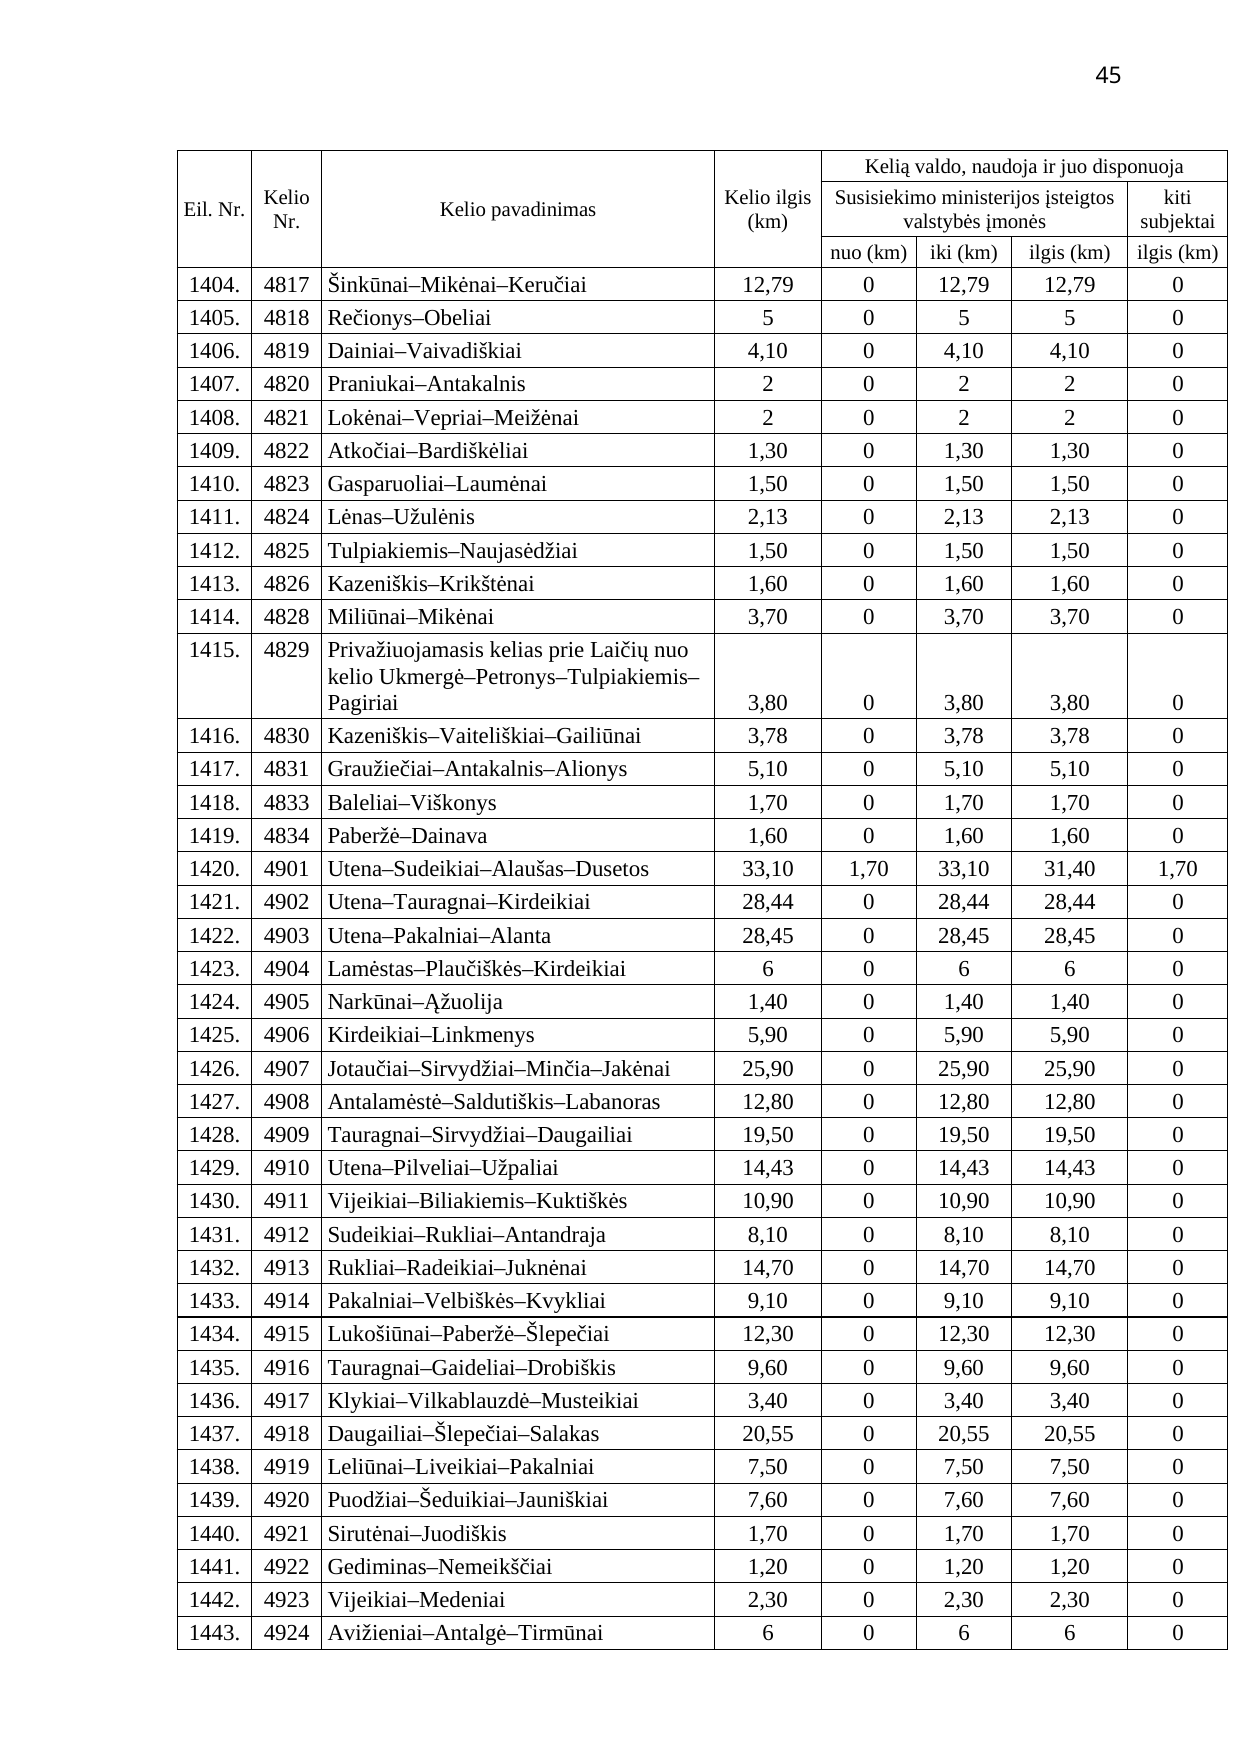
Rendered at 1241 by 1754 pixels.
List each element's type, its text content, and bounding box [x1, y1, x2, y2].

table_cell 3,40 [1012, 1384, 1127, 1416]
table_cell 7,60 [715, 1484, 821, 1516]
table_cell 1422. [178, 919, 251, 951]
table_cell 1,30 [715, 434, 821, 466]
table_cell Pakalniai–Velbiškės–Kvykliai [322, 1284, 714, 1316]
table_cell 0 [822, 985, 916, 1017]
table_cell 0 [822, 1617, 916, 1649]
table_cell 12,30 [715, 1318, 821, 1350]
table_cell 4923 [252, 1583, 321, 1616]
table_cell 3,78 [715, 719, 821, 752]
table_cell 4901 [252, 852, 321, 884]
table_cell Graužiečiai–Antakalnis–Alionys [322, 753, 714, 785]
table_cell 0 [1128, 1085, 1227, 1117]
table_cell 4921 [252, 1517, 321, 1549]
table_cell 4906 [252, 1019, 321, 1051]
table_header Eil. Nr. [178, 151, 251, 267]
table_cell 1426. [178, 1052, 251, 1084]
table_cell 0 [822, 1517, 916, 1549]
table_cell 0 [822, 1085, 916, 1117]
table_cell 1441. [178, 1550, 251, 1582]
table_cell 4914 [252, 1284, 321, 1316]
table_cell 0 [1128, 1583, 1227, 1616]
table_cell Sudeikiai–Rukliai–Antandraja [322, 1218, 714, 1250]
table_cell 12,80 [917, 1085, 1011, 1117]
table_cell 12,80 [1012, 1085, 1127, 1117]
table_cell 0 [1128, 819, 1227, 851]
table_cell 1,40 [917, 985, 1011, 1017]
table_cell 4834 [252, 819, 321, 851]
table_cell 2 [1012, 368, 1127, 400]
table_cell 4905 [252, 985, 321, 1017]
table_cell 3,70 [1012, 600, 1127, 632]
table_cell 7,50 [917, 1450, 1011, 1483]
table_cell Tauragnai–Gaideliai–Drobiškis [322, 1351, 714, 1383]
table_cell Narkūnai–Ąžuolija [322, 985, 714, 1017]
table_cell 3,40 [715, 1384, 821, 1416]
table_cell 0 [1128, 1484, 1227, 1516]
table_cell 0 [822, 1450, 916, 1483]
table_cell 1408. [178, 401, 251, 433]
table_cell Sirutėnai–Juodiškis [322, 1517, 714, 1549]
table_cell 10,90 [715, 1185, 821, 1217]
table_cell 10,90 [917, 1185, 1011, 1217]
table_cell 6 [917, 952, 1011, 984]
table_cell 0 [822, 567, 916, 599]
table_cell 14,43 [715, 1151, 821, 1183]
table_cell 1,70 [822, 852, 916, 884]
table_cell 1,50 [917, 467, 1011, 499]
table_cell 6 [715, 952, 821, 984]
table_cell 3,78 [1012, 719, 1127, 752]
table_cell 1,40 [715, 985, 821, 1017]
table_cell 2 [917, 401, 1011, 433]
table_cell 1433. [178, 1284, 251, 1316]
table_cell 1427. [178, 1085, 251, 1117]
table_cell Vijeikiai–Medeniai [322, 1583, 714, 1616]
table_cell 4917 [252, 1384, 321, 1416]
table_cell Paberžė–Dainava [322, 819, 714, 851]
table_cell 1,70 [917, 1517, 1011, 1549]
table_cell 4902 [252, 886, 321, 918]
table_cell 0 [822, 886, 916, 918]
table_cell 1,60 [1012, 567, 1127, 599]
table_cell 1413. [178, 567, 251, 599]
table_cell 1409. [178, 434, 251, 466]
table_cell 0 [1128, 1019, 1227, 1051]
table_cell 1410. [178, 467, 251, 499]
table_cell 1412. [178, 534, 251, 566]
table_cell iki (km) [917, 237, 1011, 267]
table_cell Antalamėstė–Saldutiškis–Labanoras [322, 1085, 714, 1117]
table_cell 25,90 [715, 1052, 821, 1084]
table_cell 1432. [178, 1251, 251, 1283]
table_cell 0 [1128, 1118, 1227, 1150]
table_cell 3,70 [917, 600, 1011, 632]
table_cell 0 [1128, 1151, 1227, 1183]
table_cell 7,50 [715, 1450, 821, 1483]
table_cell 14,70 [715, 1251, 821, 1283]
table_cell 28,44 [917, 886, 1011, 918]
table_cell 0 [1128, 753, 1227, 785]
table_cell 1438. [178, 1450, 251, 1483]
table_cell Vijeikiai–Biliakiemis–Kuktiškės [322, 1185, 714, 1217]
table_cell 9,10 [1012, 1284, 1127, 1316]
table_cell 9,60 [715, 1351, 821, 1383]
table_cell 4833 [252, 786, 321, 818]
table_cell 4909 [252, 1118, 321, 1150]
table_cell 0 [1128, 1351, 1227, 1383]
table_cell 0 [1128, 1284, 1227, 1316]
table_cell 1430. [178, 1185, 251, 1217]
table_cell 12,79 [1012, 268, 1127, 300]
table_cell 0 [1128, 985, 1227, 1017]
table_cell 28,45 [715, 919, 821, 951]
table_cell 2 [715, 401, 821, 433]
table_cell 6 [1012, 1617, 1127, 1649]
table_cell 4919 [252, 1450, 321, 1483]
table_cell 0 [1128, 334, 1227, 367]
table_cell 1,20 [1012, 1550, 1127, 1582]
table_cell nuo (km) [822, 237, 916, 267]
table_cell 1,30 [917, 434, 1011, 466]
table_cell 1,70 [715, 786, 821, 818]
table_cell 3,70 [715, 600, 821, 632]
table_cell Leliūnai–Liveikiai–Pakalniai [322, 1450, 714, 1483]
table_cell 4924 [252, 1617, 321, 1649]
table_cell 7,60 [917, 1484, 1011, 1516]
table_cell 1419. [178, 819, 251, 851]
table_cell 1406. [178, 334, 251, 367]
table_cell 14,43 [917, 1151, 1011, 1183]
table_cell 12,80 [715, 1085, 821, 1117]
table_cell 10,90 [1012, 1185, 1127, 1217]
table_cell 2,13 [917, 501, 1011, 533]
table_cell 0 [1128, 1417, 1227, 1449]
table_cell 1407. [178, 368, 251, 400]
table_cell Dainiai–Vaivadiškiai [322, 334, 714, 367]
table_cell 0 [822, 268, 916, 300]
table_cell 4819 [252, 334, 321, 367]
table_cell 5,10 [1012, 753, 1127, 785]
table_cell 1417. [178, 753, 251, 785]
table_cell 4912 [252, 1218, 321, 1250]
table_cell 0 [1128, 886, 1227, 918]
table_cell 9,10 [715, 1284, 821, 1316]
table_cell 1,60 [715, 567, 821, 599]
table_cell 5 [917, 301, 1011, 333]
table_cell Rečionys–Obeliai [322, 301, 714, 333]
table_cell 8,10 [715, 1218, 821, 1250]
table_cell 6 [715, 1617, 821, 1649]
table_cell 4,10 [715, 334, 821, 367]
table_cell 1,50 [1012, 534, 1127, 566]
table_cell 4828 [252, 600, 321, 632]
table_cell 0 [822, 1118, 916, 1150]
table_cell 5,10 [917, 753, 1011, 785]
table_cell Susisiekimo ministerijos įsteigtos valstybės įmonės [822, 182, 1127, 236]
table_cell 0 [822, 534, 916, 566]
table_cell 1434. [178, 1318, 251, 1350]
table_cell 5,10 [715, 753, 821, 785]
table_cell Lamėstas–Plaučiškės–Kirdeikiai [322, 952, 714, 984]
table_cell 0 [822, 1151, 916, 1183]
table_cell Avižieniai–Antalgė–Tirmūnai [322, 1617, 714, 1649]
table_cell 1,70 [917, 786, 1011, 818]
table_cell Tauragnai–Sirvydžiai–Daugailiai [322, 1118, 714, 1150]
table_cell 5,90 [715, 1019, 821, 1051]
table_cell 0 [1128, 634, 1227, 718]
table_cell 28,45 [1012, 919, 1127, 951]
table_cell 5,90 [917, 1019, 1011, 1051]
table_cell 0 [1128, 1517, 1227, 1549]
table_cell 4908 [252, 1085, 321, 1117]
table_cell 0 [822, 753, 916, 785]
table_cell 1443. [178, 1617, 251, 1649]
table_cell 0 [1128, 434, 1227, 466]
table_cell 14,43 [1012, 1151, 1127, 1183]
table_cell 6 [917, 1617, 1011, 1649]
table_cell 0 [822, 334, 916, 367]
table_cell 2,13 [1012, 501, 1127, 533]
table_cell 0 [1128, 534, 1227, 566]
table_cell 1431. [178, 1218, 251, 1250]
table_cell 3,80 [1012, 634, 1127, 718]
table_cell 4830 [252, 719, 321, 752]
table_cell 1424. [178, 985, 251, 1017]
table_cell 28,45 [917, 919, 1011, 951]
table_cell kiti subjektai [1128, 182, 1227, 236]
table_cell 0 [822, 1251, 916, 1283]
table_cell 0 [1128, 1052, 1227, 1084]
table_cell Lėnas–Užulėnis [322, 501, 714, 533]
table_cell 4818 [252, 301, 321, 333]
table_cell 2,30 [715, 1583, 821, 1616]
table_cell 4820 [252, 368, 321, 400]
table_cell 1440. [178, 1517, 251, 1549]
table_cell 0 [1128, 567, 1227, 599]
table_cell 1439. [178, 1484, 251, 1516]
table_cell 1420. [178, 852, 251, 884]
table_cell 0 [1128, 401, 1227, 433]
table_cell 1,70 [1012, 1517, 1127, 1549]
table_cell 0 [822, 1384, 916, 1416]
table_cell 2,30 [917, 1583, 1011, 1616]
table_cell 4915 [252, 1318, 321, 1350]
table_cell 1,20 [715, 1550, 821, 1582]
table_cell Jotaučiai–Sirvydžiai–Minčia–Jakėnai [322, 1052, 714, 1084]
table_header Kelio ilgis (km) [715, 151, 821, 267]
table_cell 0 [822, 634, 916, 718]
table_cell 4824 [252, 501, 321, 533]
table_cell 7,60 [1012, 1484, 1127, 1516]
table_cell 28,44 [715, 886, 821, 918]
table_cell 0 [1128, 786, 1227, 818]
table_cell 1,50 [1012, 467, 1127, 499]
table_cell Gediminas–Nemeikščiai [322, 1550, 714, 1582]
table_cell Atkočiai–Bardiškėliai [322, 434, 714, 466]
table_cell 0 [822, 434, 916, 466]
table_cell 1,40 [1012, 985, 1127, 1017]
table_cell 1,60 [917, 819, 1011, 851]
table_cell 0 [1128, 919, 1227, 951]
table_cell 4831 [252, 753, 321, 785]
table_cell Praniukai–Antakalnis [322, 368, 714, 400]
table_cell 0 [822, 1550, 916, 1582]
table_cell 33,10 [917, 852, 1011, 884]
table_cell 1,60 [1012, 819, 1127, 851]
table_cell 5 [715, 301, 821, 333]
table_cell 0 [822, 1484, 916, 1516]
table_cell 19,50 [917, 1118, 1011, 1150]
table_cell 4916 [252, 1351, 321, 1383]
table_cell 1425. [178, 1019, 251, 1051]
table_cell Privažiuojamasis kelias prie Laičių nuo kelio Ukmergė–Petronys–Tulpiakiemis–Pagiriai [322, 634, 714, 718]
table_cell 8,10 [917, 1218, 1011, 1250]
table_header Kelią valdo, naudoja ir juo disponuoja [822, 151, 1227, 181]
table_cell 1411. [178, 501, 251, 533]
table_cell 5,90 [1012, 1019, 1127, 1051]
table_cell Puodžiai–Šeduikiai–Jauniškiai [322, 1484, 714, 1516]
table_cell 9,10 [917, 1284, 1011, 1316]
table_cell 0 [1128, 368, 1227, 400]
table_cell 1437. [178, 1417, 251, 1449]
table_cell 19,50 [715, 1118, 821, 1150]
table_cell 0 [1128, 1185, 1227, 1217]
table_cell 4,10 [1012, 334, 1127, 367]
table_cell 8,10 [1012, 1218, 1127, 1250]
table_cell 4826 [252, 567, 321, 599]
table_cell 4,10 [917, 334, 1011, 367]
table_cell 4903 [252, 919, 321, 951]
table_cell Lokėnai–Vepriai–Meižėnai [322, 401, 714, 433]
table_cell 0 [1128, 600, 1227, 632]
table_cell Lukošiūnai–Paberžė–Šlepečiai [322, 1318, 714, 1350]
table_cell 1416. [178, 719, 251, 752]
table_cell 20,55 [715, 1417, 821, 1449]
table_cell 2 [715, 368, 821, 400]
table_cell 1,70 [1012, 786, 1127, 818]
table_cell 0 [822, 1218, 916, 1250]
table_cell ilgis (km) [1012, 237, 1127, 267]
table_cell Kirdeikiai–Linkmenys [322, 1019, 714, 1051]
table_cell 7,50 [1012, 1450, 1127, 1483]
table_cell 1,60 [917, 567, 1011, 599]
table_cell 2,13 [715, 501, 821, 533]
table_cell 9,60 [917, 1351, 1011, 1383]
table_cell 25,90 [1012, 1052, 1127, 1084]
table_cell Kazeniškis–Krikštėnai [322, 567, 714, 599]
table_cell Gasparuoliai–Laumėnai [322, 467, 714, 499]
table_cell 0 [1128, 1251, 1227, 1283]
table_cell 1421. [178, 886, 251, 918]
table_cell 1435. [178, 1351, 251, 1383]
table_cell 0 [822, 786, 916, 818]
table_cell 2 [917, 368, 1011, 400]
table_cell 12,79 [715, 268, 821, 300]
table_cell 1,30 [1012, 434, 1127, 466]
table_cell Rukliai–Radeikiai–Juknėnai [322, 1251, 714, 1283]
table_cell 1428. [178, 1118, 251, 1150]
table_cell 1418. [178, 786, 251, 818]
table_cell 12,79 [917, 268, 1011, 300]
table_cell 0 [1128, 467, 1227, 499]
table_cell 3,80 [715, 634, 821, 718]
table_cell 0 [1128, 719, 1227, 752]
table_cell 0 [1128, 301, 1227, 333]
table_cell 0 [1128, 1318, 1227, 1350]
table_cell 4910 [252, 1151, 321, 1183]
table_cell 6 [1012, 952, 1127, 984]
table_cell 31,40 [1012, 852, 1127, 884]
table_cell 12,30 [1012, 1318, 1127, 1350]
table_cell 1,70 [715, 1517, 821, 1549]
table_cell Kazeniškis–Vaiteliškiai–Gailiūnai [322, 719, 714, 752]
table_cell 0 [822, 1185, 916, 1217]
table_cell 0 [822, 1351, 916, 1383]
table_cell Utena–Tauragnai–Kirdeikiai [322, 886, 714, 918]
table_cell 4918 [252, 1417, 321, 1449]
table_cell 28,44 [1012, 886, 1127, 918]
table_cell 0 [822, 1417, 916, 1449]
table_cell 1405. [178, 301, 251, 333]
table_cell 1442. [178, 1583, 251, 1616]
table_cell 4829 [252, 634, 321, 718]
table_cell 1,50 [715, 534, 821, 566]
table_cell 0 [1128, 1218, 1227, 1250]
table_cell 4913 [252, 1251, 321, 1283]
table_cell 33,10 [715, 852, 821, 884]
table_cell 5 [1012, 301, 1127, 333]
table_cell 1414. [178, 600, 251, 632]
table_header Kelio pavadinimas [322, 151, 714, 267]
table_cell 9,60 [1012, 1351, 1127, 1383]
table_cell 0 [1128, 268, 1227, 300]
table_cell 0 [1128, 952, 1227, 984]
table_cell 4823 [252, 467, 321, 499]
table_cell 14,70 [1012, 1251, 1127, 1283]
table_cell 1415. [178, 634, 251, 718]
table_cell 25,90 [917, 1052, 1011, 1084]
table_cell 1,50 [715, 467, 821, 499]
table_cell 14,70 [917, 1251, 1011, 1283]
table_cell 12,30 [917, 1318, 1011, 1350]
table_cell 0 [822, 919, 916, 951]
table_cell 0 [822, 1583, 916, 1616]
table_cell 4821 [252, 401, 321, 433]
table_cell 1,50 [917, 534, 1011, 566]
table_cell 4922 [252, 1550, 321, 1582]
table_cell 0 [822, 501, 916, 533]
table_cell Šinkūnai–Mikėnai–Keručiai [322, 268, 714, 300]
table_cell 3,40 [917, 1384, 1011, 1416]
table_cell 20,55 [917, 1417, 1011, 1449]
table_cell 0 [822, 1019, 916, 1051]
table_cell 0 [1128, 1450, 1227, 1483]
table_cell 0 [822, 1318, 916, 1350]
table_cell Miliūnai–Mikėnai [322, 600, 714, 632]
table_cell 0 [1128, 501, 1227, 533]
table_cell 0 [822, 1052, 916, 1084]
table_cell 0 [822, 301, 916, 333]
table_cell 0 [822, 368, 916, 400]
table_cell 2 [1012, 401, 1127, 433]
table_cell Klykiai–Vilkablauzdė–Musteikiai [322, 1384, 714, 1416]
table_cell ilgis (km) [1128, 237, 1227, 267]
table_cell 0 [1128, 1617, 1227, 1649]
table_cell 2,30 [1012, 1583, 1127, 1616]
table_cell Utena–Pakalniai–Alanta [322, 919, 714, 951]
table_cell 1,70 [1128, 852, 1227, 884]
table_cell Daugailiai–Šlepečiai–Salakas [322, 1417, 714, 1449]
table_cell 20,55 [1012, 1417, 1127, 1449]
table_header Kelio Nr. [252, 151, 321, 267]
table_cell 1,60 [715, 819, 821, 851]
table_cell 3,78 [917, 719, 1011, 752]
table_cell 4904 [252, 952, 321, 984]
table_cell Utena–Pilveliai–Užpaliai [322, 1151, 714, 1183]
table_cell 4825 [252, 534, 321, 566]
table_cell 1423. [178, 952, 251, 984]
table_cell 1,20 [917, 1550, 1011, 1582]
table_cell 0 [822, 952, 916, 984]
table_cell 1404. [178, 268, 251, 300]
table_cell 4907 [252, 1052, 321, 1084]
table_cell 1429. [178, 1151, 251, 1183]
table_cell Utena–Sudeikiai–Alaušas–Dusetos [322, 852, 714, 884]
table_cell 0 [822, 600, 916, 632]
table_cell 0 [1128, 1384, 1227, 1416]
table_cell 0 [822, 719, 916, 752]
table_cell 0 [1128, 1550, 1227, 1582]
table_cell 3,80 [917, 634, 1011, 718]
table_cell 0 [822, 819, 916, 851]
table_cell 4920 [252, 1484, 321, 1516]
table_cell 1436. [178, 1384, 251, 1416]
table_cell 19,50 [1012, 1118, 1127, 1150]
table_cell 4817 [252, 268, 321, 300]
table_cell Baleliai–Viškonys [322, 786, 714, 818]
table_cell 0 [822, 401, 916, 433]
table_cell Tulpiakiemis–Naujasėdžiai [322, 534, 714, 566]
table_cell 0 [822, 467, 916, 499]
table_cell 0 [822, 1284, 916, 1316]
table_cell 4822 [252, 434, 321, 466]
table_cell 4911 [252, 1185, 321, 1217]
